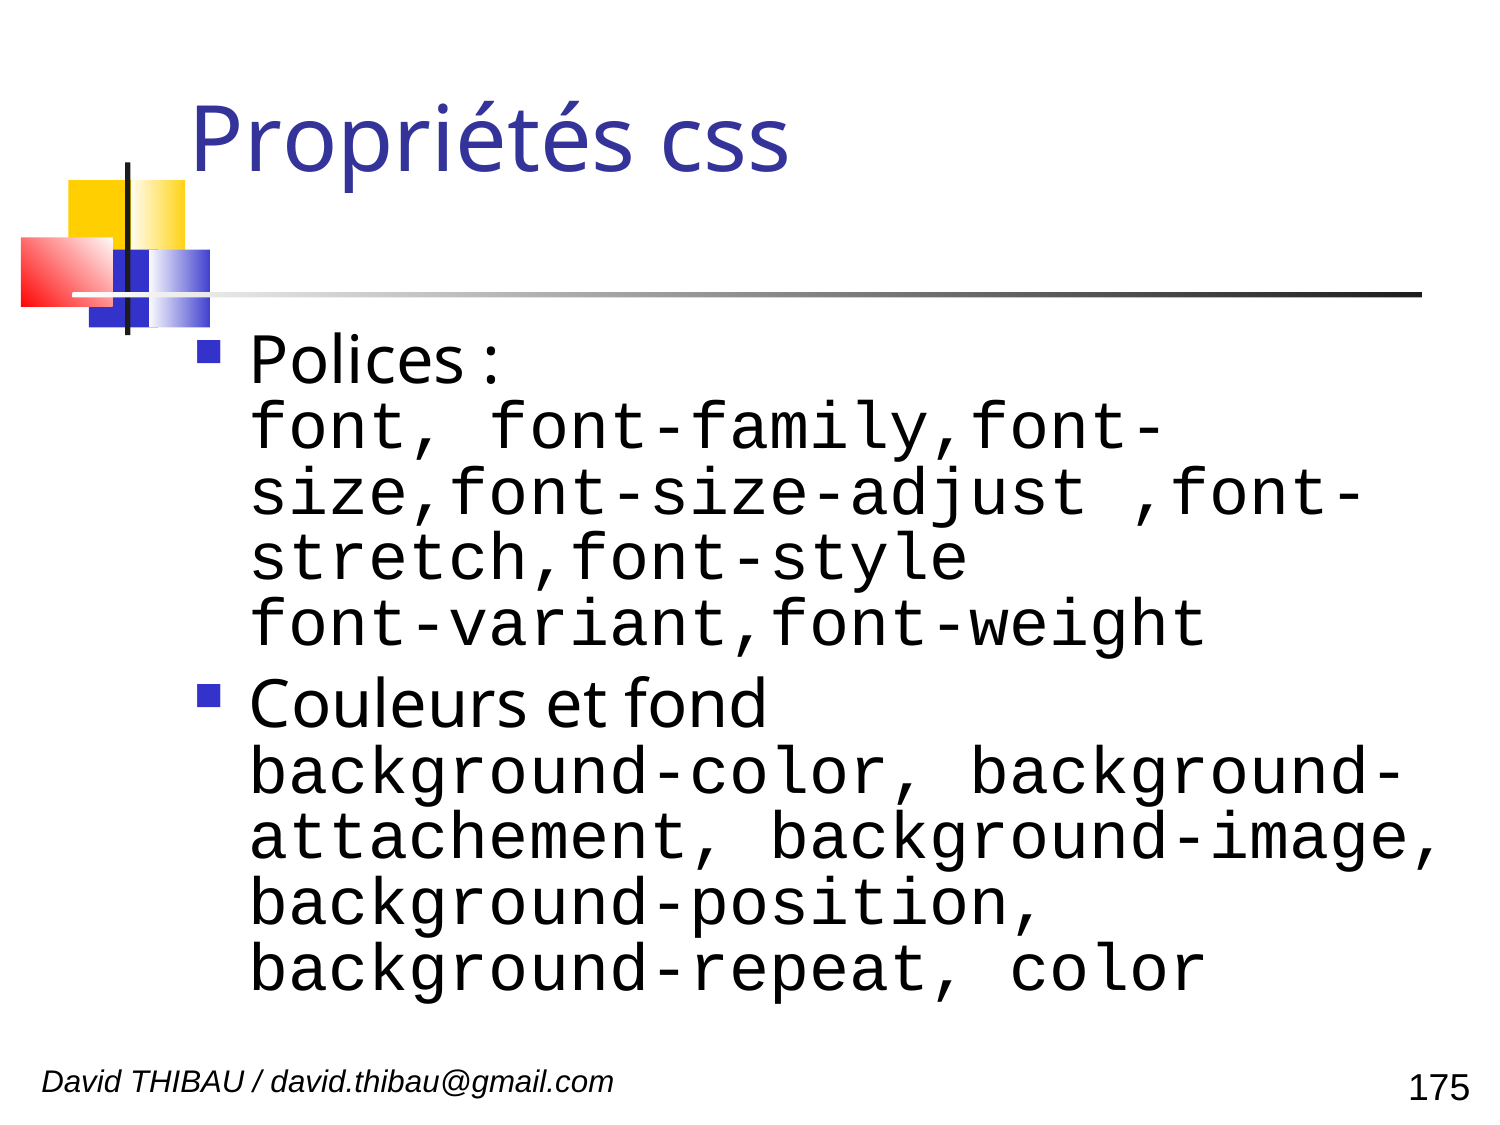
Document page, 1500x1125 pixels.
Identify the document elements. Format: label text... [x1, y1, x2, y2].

title Propriétés css [188, 13, 1467, 275]
list Polices : font, font-family,font-size,font-size-adjust ,font-stretch,font-style font-variant,font-weight Couleurs et fond background-color, background-attachement, background-image, background-position, background-repeat, color [193, 330, 1469, 1047]
